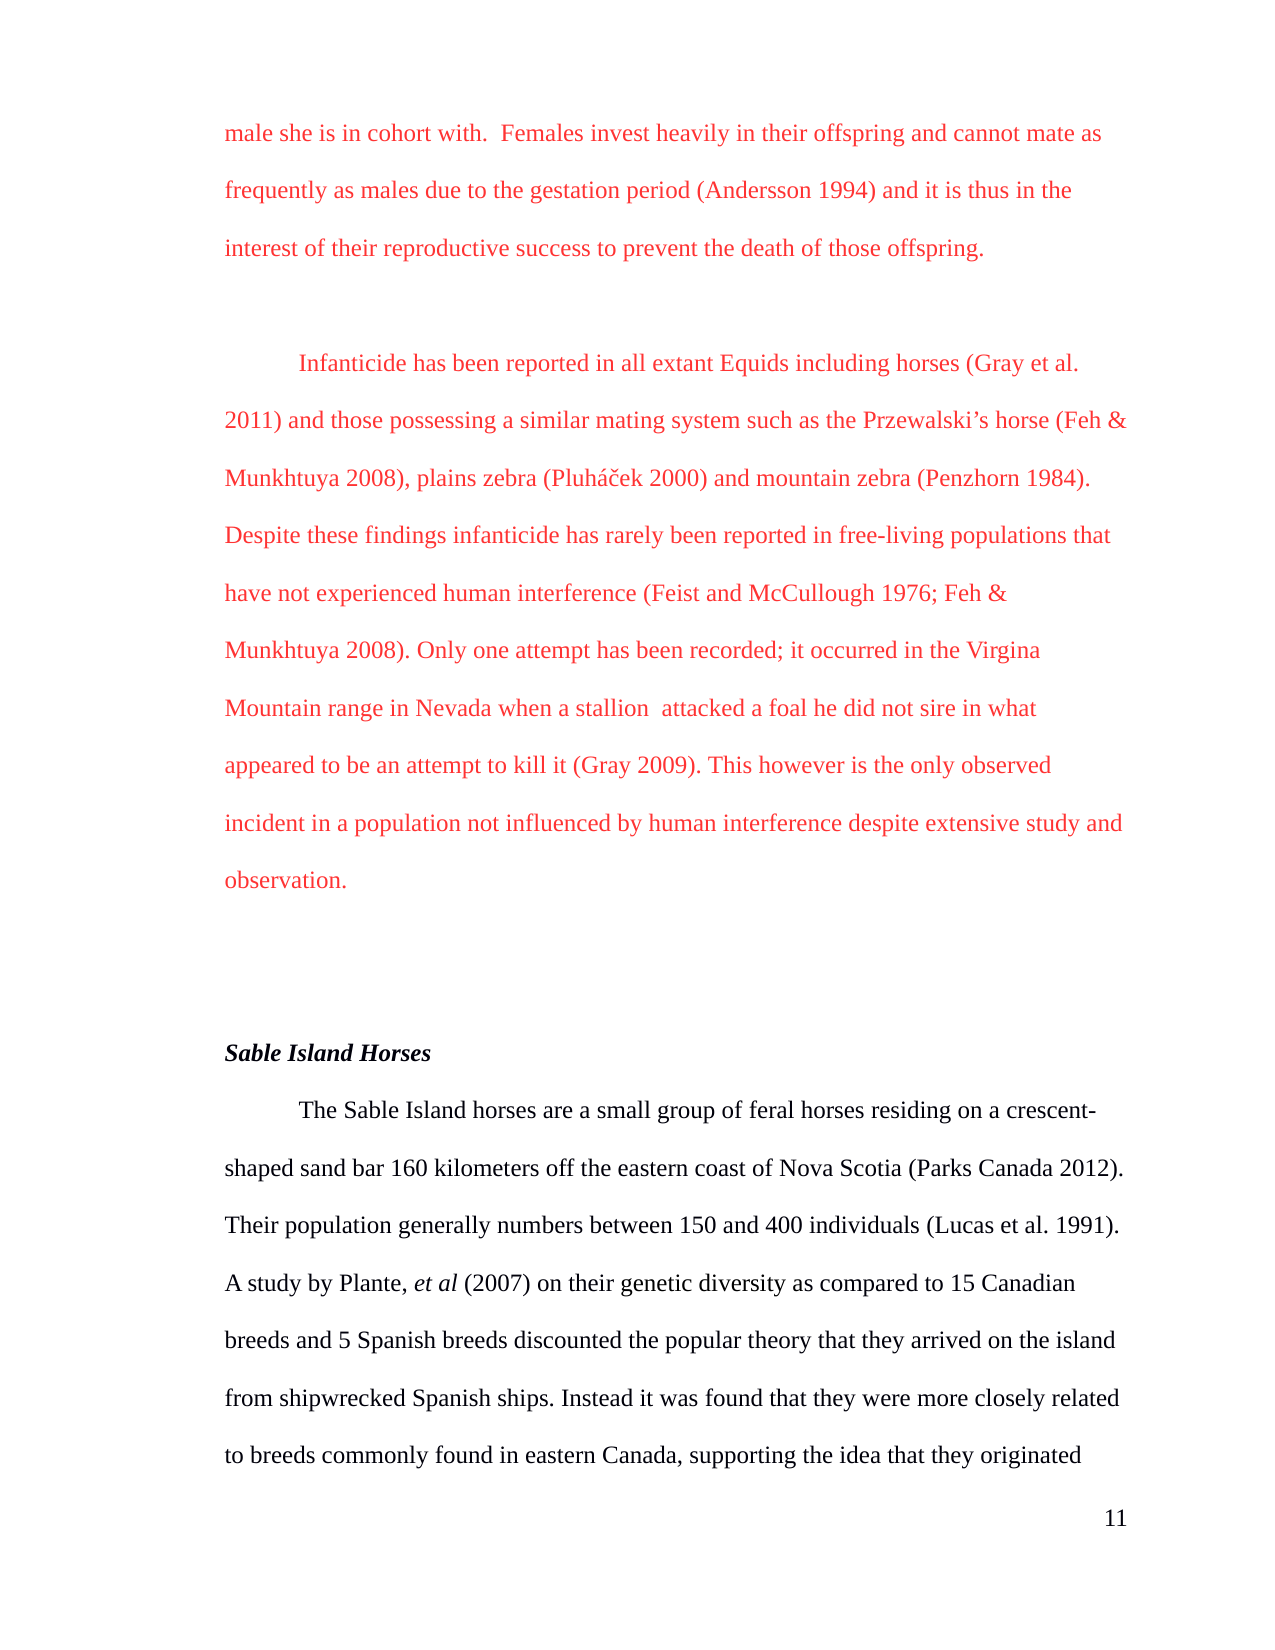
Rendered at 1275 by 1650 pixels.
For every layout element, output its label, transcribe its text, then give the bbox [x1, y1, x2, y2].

text Infanticide has been reported in all extant Equids including horses (Gray et al. 2011) and those possessing a similar mating system such as the Przewalski’s horse (Feh & Munkhtuya 2008), plains zebra (Pluháček 2000) and mountain zebra (Penzhorn 1984). Despite these findings infanticide has rarely been reported in free-living populations that have not experienced human interference (Feist and McCullough 1976; Feh & Munkhtuya 2008). Only one attempt has been recorded; it occurred in the Virgina Mountain range in Nevada when a stallion attacked a foal he did not sire in what appeared to be an attempt to kill it (Gray 2009). This however is the only observed incident in a population not influenced by human interference despite extensive study and observation. [224, 348, 1127, 894]
text Sable Island Horses [224, 1038, 1127, 1067]
text male she is in cohort with. Females invest heavily in their offspring and cannot mate as frequently as males due to the gestation period (Andersson 1994) and it is thus in the interest of their reproductive success to prevent the death of those offspring. [224, 118, 1127, 262]
text The Sable Island horses are a small group of feral horses residing on a crescent-shaped sand bar 160 kilometers off the eastern coast of Nova Scotia (Parks Canada 2012). Their population generally numbers between 150 and 400 individuals (Lucas et al. 1991). A study by Plante, et al (2007) on their genetic diversity as compared to 15 Canadian breeds and 5 Spanish breeds discounted the popular theory that they arrived on the island from shipwrecked Spanish ships. Instead it was found that they were more closely related to breeds commonly found in eastern Canada, supporting the idea that they originated [224, 1096, 1127, 1469]
